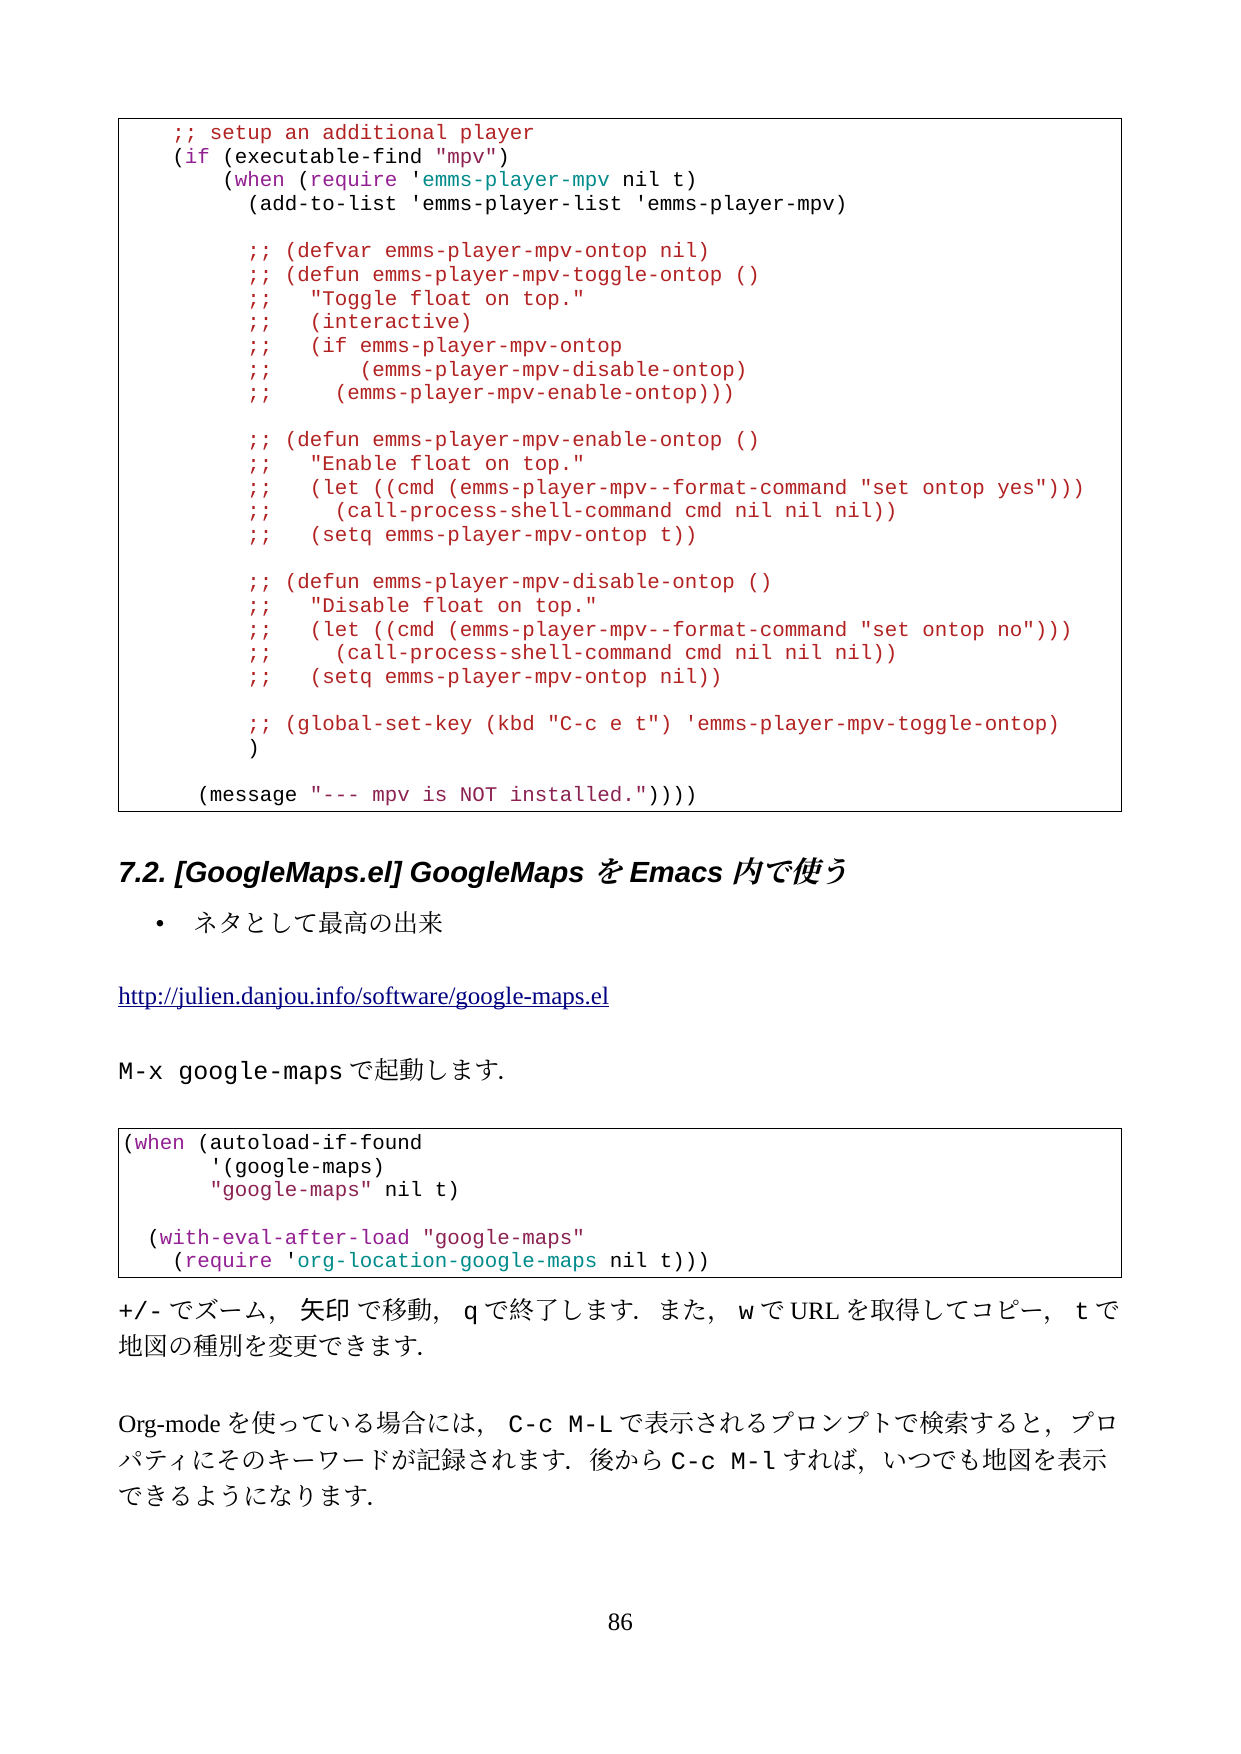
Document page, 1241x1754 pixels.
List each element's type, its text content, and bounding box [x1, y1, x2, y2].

text ;; "Toggle float on top." [119, 284, 1121, 307]
text (require 'org-location-google-maps nil t))) [119, 1246, 1121, 1277]
text ;; "Disable float on top." [119, 591, 1121, 615]
text ;; (call-process-shell-command cmd nil nil nil)) [119, 638, 1121, 662]
text ;; (let ((cmd (emms-player-mpv--format-command "set ontop yes"))) [119, 473, 1121, 496]
text ;; (emms-player-mpv-enable-ontop))) [119, 378, 1121, 402]
text (when (autoload-if-found [119, 1129, 1121, 1152]
text ;; (global-set-key (kbd "C-c e t") 'emms-player-mpv-toggle-ontop) [119, 709, 1121, 733]
text ;; (defun emms-player-mpv-disable-ontop () [119, 567, 1121, 591]
text (message "--- mpv is NOT installed.")))) [119, 780, 1121, 811]
text Org-mode を使っている場合には， C-c M-L で表示されるプロンプトで検索すると，プロパティにそのキーワードが記録されます．後から C-c M-l すれば，いつでも地図を表示できるようになります． [118, 1404, 1122, 1541]
text (when (require 'emms-player-mpv nil t) [119, 165, 1121, 189]
text ;; (setq emms-player-mpv-ontop t)) [119, 520, 1121, 544]
text ;; (defun emms-player-mpv-enable-ontop () [119, 426, 1121, 449]
text ;; "Enable float on top." [119, 449, 1121, 473]
text ;; (defvar emms-player-mpv-ontop nil) [119, 236, 1121, 260]
text ) [119, 733, 1121, 757]
text ;; (interactive) [119, 307, 1121, 331]
text (add-to-list 'emms-player-list 'emms-player-mpv) [119, 189, 1121, 213]
text M-x google-maps で起動します． [118, 1051, 1122, 1116]
text ;; setup an additional player [119, 119, 1121, 142]
text '(google-maps) [119, 1152, 1121, 1176]
text ;; (call-process-shell-command cmd nil nil nil)) [119, 496, 1121, 520]
text ;; (setq emms-player-mpv-ontop nil)) [119, 662, 1121, 686]
text ;; (defun emms-player-mpv-toggle-ontop () [119, 260, 1121, 284]
text "google-maps" nil t) [119, 1176, 1121, 1199]
subtitle [GoogleMaps.el] GoogleMaps を Emacs 内で使う [118, 849, 1122, 891]
text http://julien.danjou.info/software/google-maps.el [118, 981, 1122, 1038]
text ;; (let ((cmd (emms-player-mpv--format-command "set ontop no"))) [119, 615, 1121, 638]
text (if (executable-find "mpv") [119, 142, 1121, 165]
text ;; (if emms-player-mpv-ontop [119, 331, 1121, 354]
list ネタとして最高の出来 [156, 903, 1122, 968]
text (with-eval-after-load "google-maps" [119, 1223, 1121, 1246]
text +/- でズーム， 矢印 で移動， q で終了します．また， w でURLを取得してコピー， t で地図の種別を変更できます． [118, 1290, 1122, 1392]
text ;; (emms-player-mpv-disable-ontop) [119, 354, 1121, 378]
